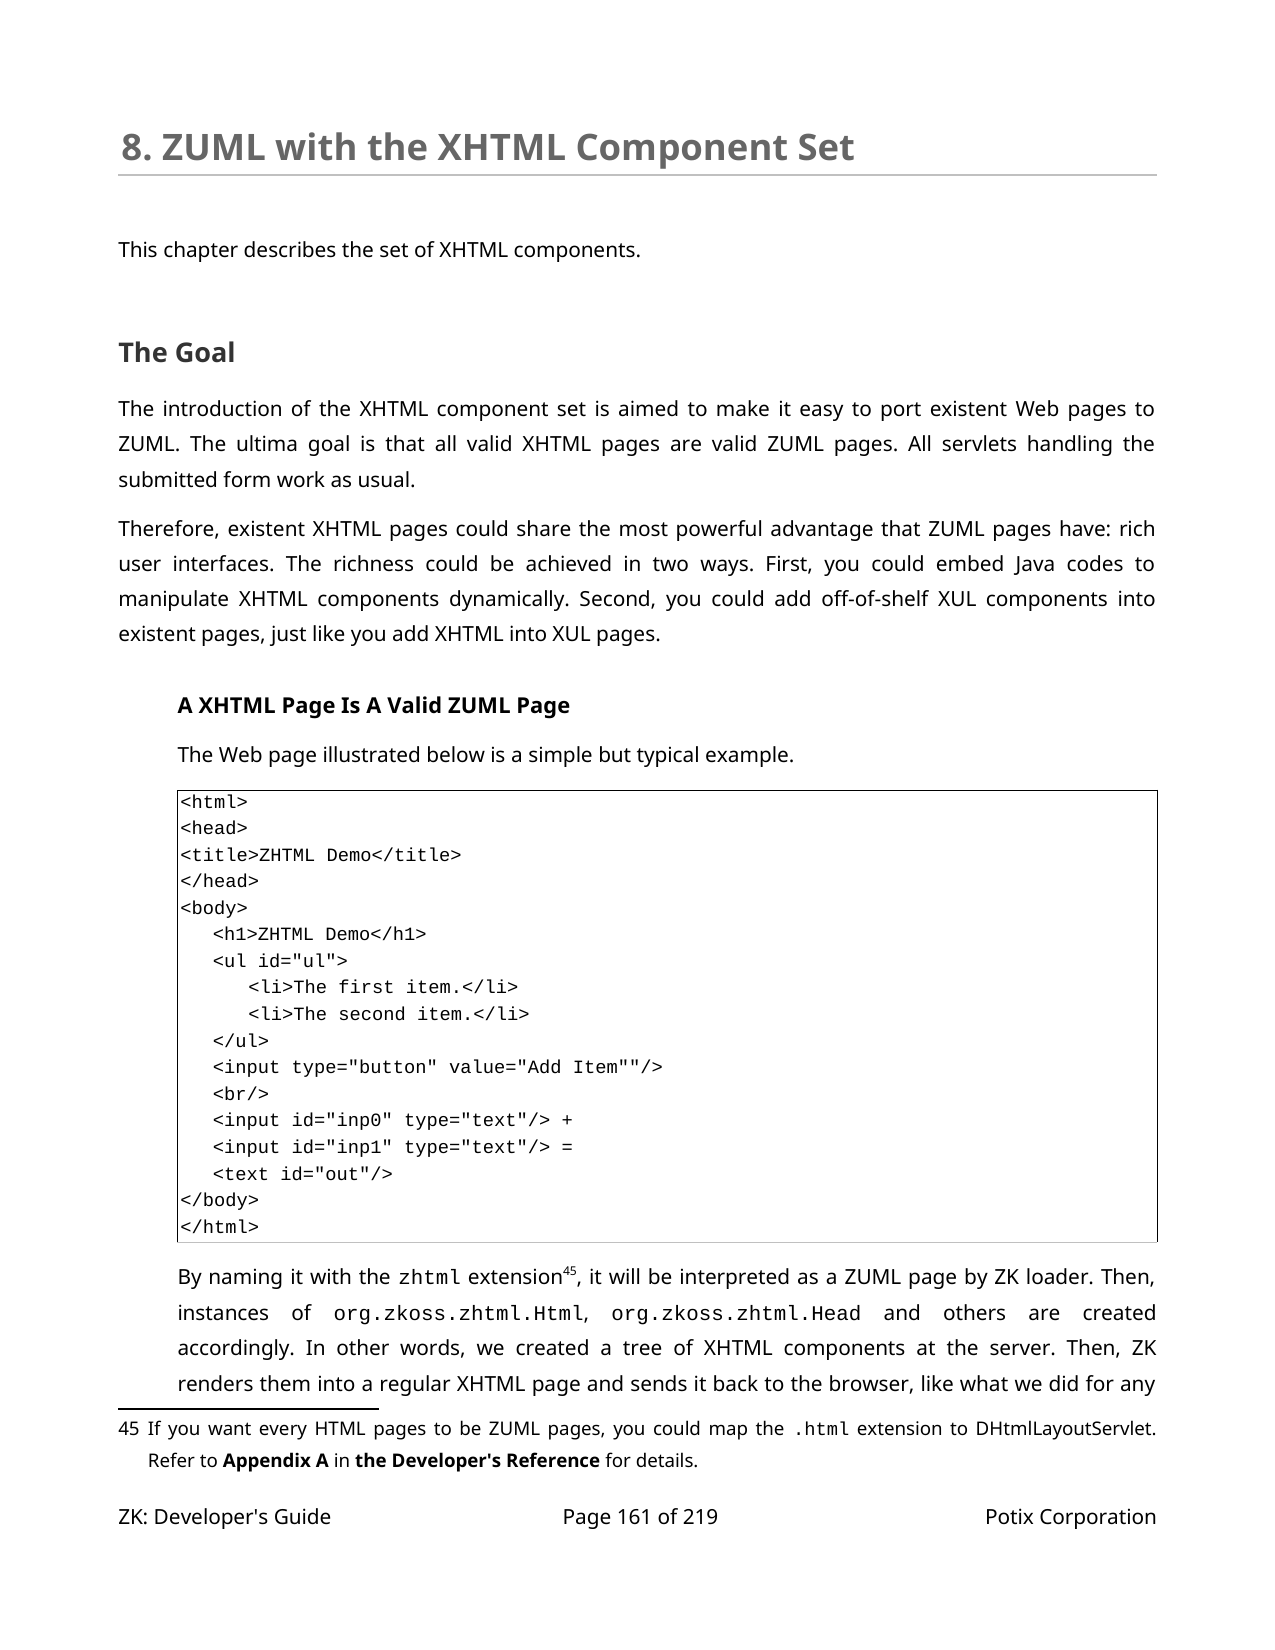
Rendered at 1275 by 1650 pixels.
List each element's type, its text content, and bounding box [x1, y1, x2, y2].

text By naming it with the zhtml extension, it will be interpreted as a ZUML page by ZK loader. Then, instances of org.zkoss.zhtml.Html, org.zkoss.zhtml.Head and others are created accordingly. In other words, we created a tree of XHTML components at the server. Then, ZK renders them into a regular XHTML page and sends it back to the browser, like what we did for any [177, 1262, 1157, 1397]
text If you want every HTML pages to be ZUML pages, you could map the .html extension to DHtmlLayoutServlet. Refer to Appendix A in the Developer's Reference for details. [118, 1415, 1157, 1473]
text <html> <head> <title>ZHTML Demo</title> </head> <body> <h1>ZHTML Demo</h1> <ul id="ul"> <li>The first item.</li> <li>The second item.</li> </ul> <input type="button" value="Add Item""/> <br/> <input id="inp0" type="text"/> + <input id="inp1" type="text"/> = <text id="out"/> </body> </html> [178, 791, 1157, 1242]
subtitle A XHTML Page Is A Valid ZUML Page [177, 690, 1157, 720]
text The Web page illustrated below is a simple but typical example. [177, 741, 1157, 769]
subtitle 8. ZUML with the XHTML Component Set [118, 118, 1157, 174]
text This chapter describes the set of XHTML components. [118, 235, 1157, 263]
subtitle The Goal [118, 334, 1157, 371]
text The introduction of the XHTML component set is aimed to make it easy to port existent Web pages to ZUML. The ultima goal is that all valid XHTML pages are valid ZUML pages. All servlets handling the submitted form work as usual. [118, 394, 1157, 493]
text Therefore, existent XHTML pages could share the most powerful advantage that ZUML pages have: rich user interfaces. The richness could be achieved in two ways. First, you could embed Java codes to manipulate XHTML components dynamically. Second, you could add off-of-shelf XUL components into existent pages, just like you add XHTML into XUL pages. [118, 514, 1157, 647]
